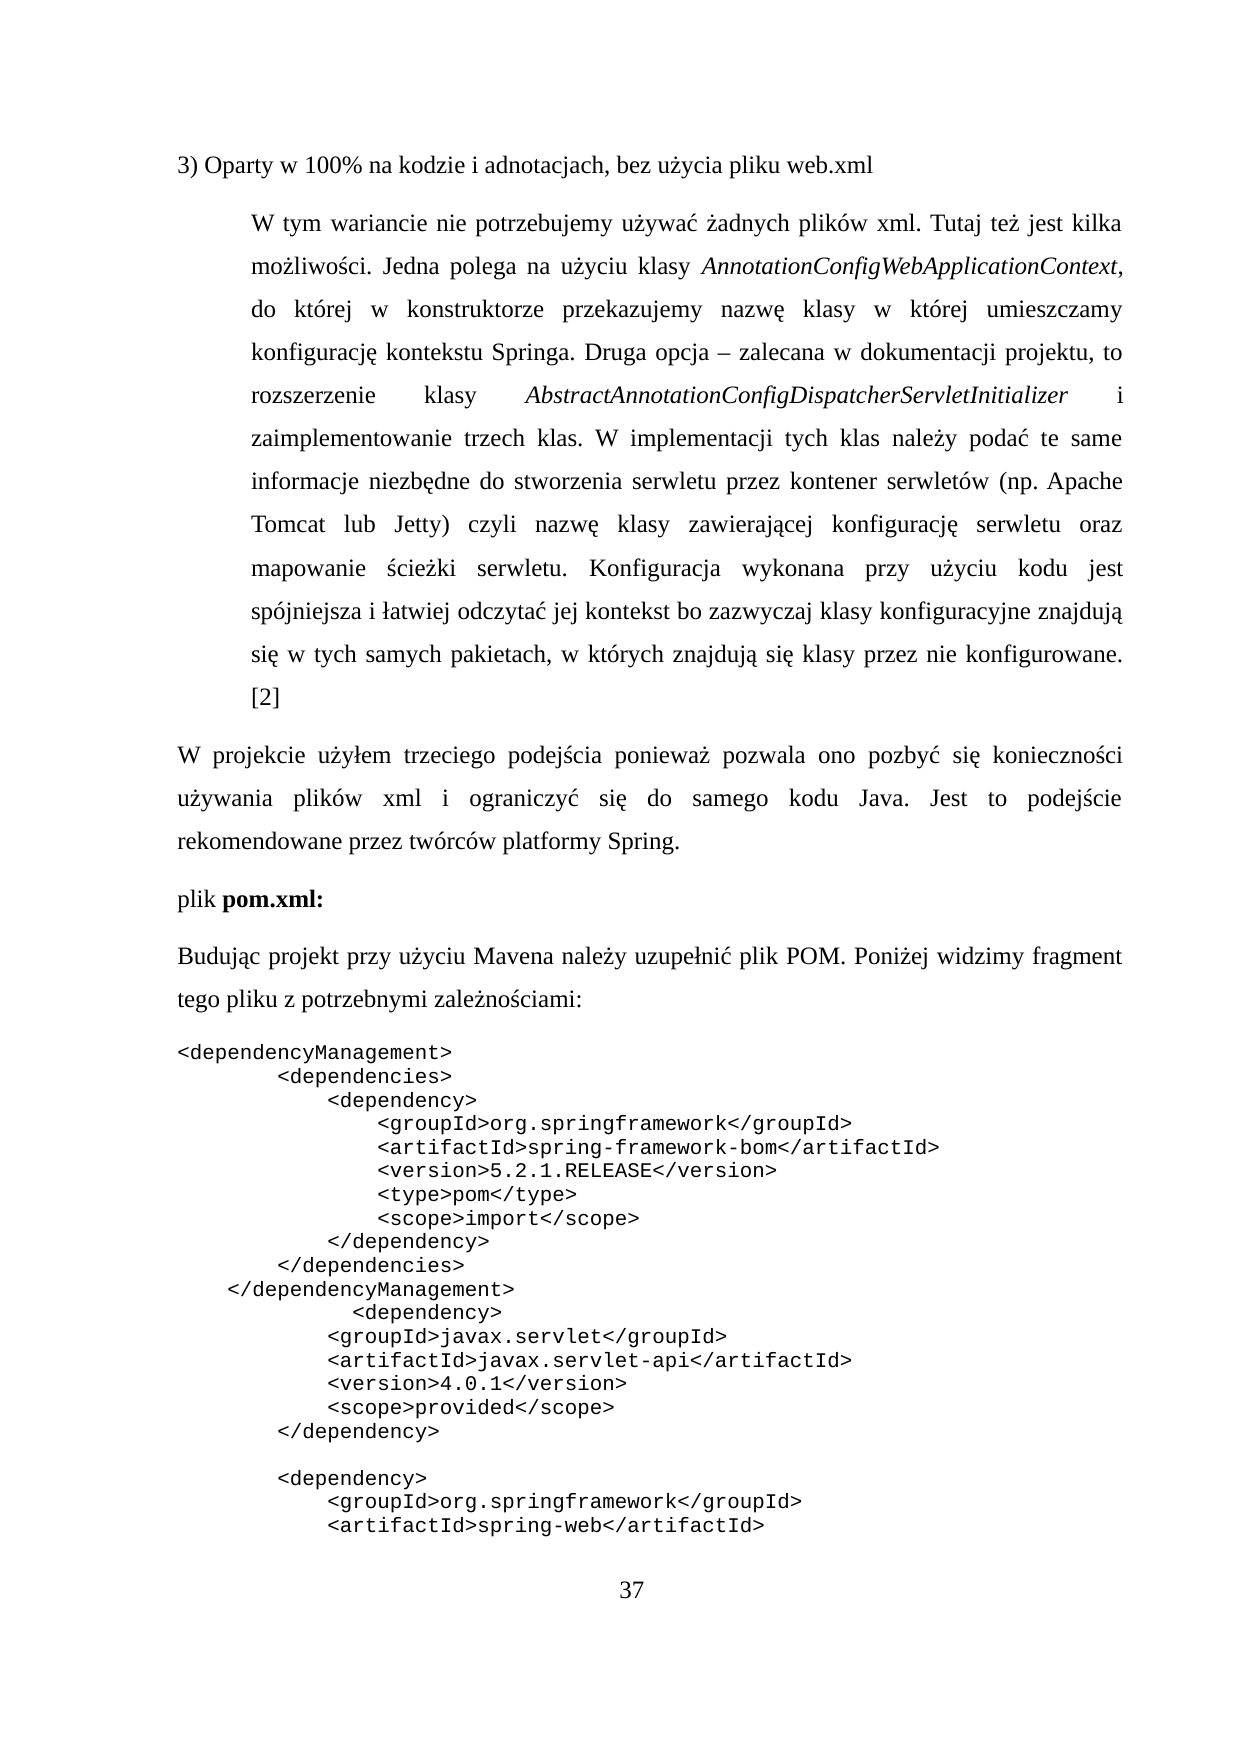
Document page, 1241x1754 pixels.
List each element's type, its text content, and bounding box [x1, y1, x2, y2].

text <groupId>org.springframework</groupId> [177, 1492, 1123, 1515]
text <dependency> [177, 1302, 1123, 1326]
text <dependency> [177, 1089, 1123, 1113]
text </dependencies> [177, 1255, 1123, 1279]
text <version>4.0.1</version> [177, 1373, 1123, 1397]
text <type>pom</type> [177, 1184, 1123, 1208]
text </dependency> [177, 1231, 1123, 1255]
text 3) Oparty w 100% na kodzie i adnotacjach, bez użycia pliku web.xml [177, 150, 1123, 179]
text <scope>provided</scope> [177, 1397, 1123, 1421]
text <dependency> [177, 1468, 1123, 1492]
text </dependency> [177, 1421, 1123, 1444]
text W tym wariancie nie potrzebujemy używać żadnych plików xml. Tutaj też jest kilka możliwości. Jedna polega na użyciu klasy AnnotationConfigWebApplicationContext, do której w konstruktorze przekazujemy nazwę klasy w której umieszczamy konfigurację kontekstu Springa. Druga opcja – zalecana w dokumentacji projektu, to rozszerzenie klasy AbstractAnnotationConfigDispatcherServletInitializer i zaimplementowanie trzech klas. W implementacji tych klas należy podać te same informacje niezbędne do stworzenia serwletu przez kontener serwletów (np. Apache Tomcat lub Jetty) czyli nazwę klasy zawierającej konfigurację serwletu oraz mapowanie ścieżki serwletu. Konfiguracja wykonana przy użyciu kodu jest spójniejsza i łatwiej odczytać jej kontekst bo zazwyczaj klasy konfiguracyjne znajdują się w tych samych pakietach, w których znajdują się klasy przez nie konfigurowane. [2] [251, 208, 1123, 711]
text <artifactId>javax.servlet-api</artifactId> [177, 1350, 1123, 1373]
text <dependencyManagement> [177, 1042, 1123, 1066]
text plik pom.xml: [177, 884, 1123, 912]
text <version>5.2.1.RELEASE</version> [177, 1161, 1123, 1184]
text <groupId>javax.servlet</groupId> [177, 1326, 1123, 1350]
text <groupId>org.springframework</groupId> [177, 1113, 1123, 1137]
text </dependencyManagement> [177, 1279, 1123, 1302]
text Budując projekt przy użyciu Mavena należy uzupełnić plik POM. Poniżej widzimy fragment tego pliku z potrzebnymi zależnościami: [177, 941, 1123, 1013]
text <artifactId>spring-web</artifactId> [177, 1515, 1123, 1539]
text <artifactId>spring-framework-bom</artifactId> [177, 1137, 1123, 1161]
text <dependencies> [177, 1066, 1123, 1089]
text W projekcie użyłem trzeciego podejścia ponieważ pozwala ono pozbyć się konieczności używania plików xml i ograniczyć się do samego kodu Java. Jest to podejście rekomendowane przez twórców platformy Spring. [177, 740, 1123, 855]
text <scope>import</scope> [177, 1208, 1123, 1231]
